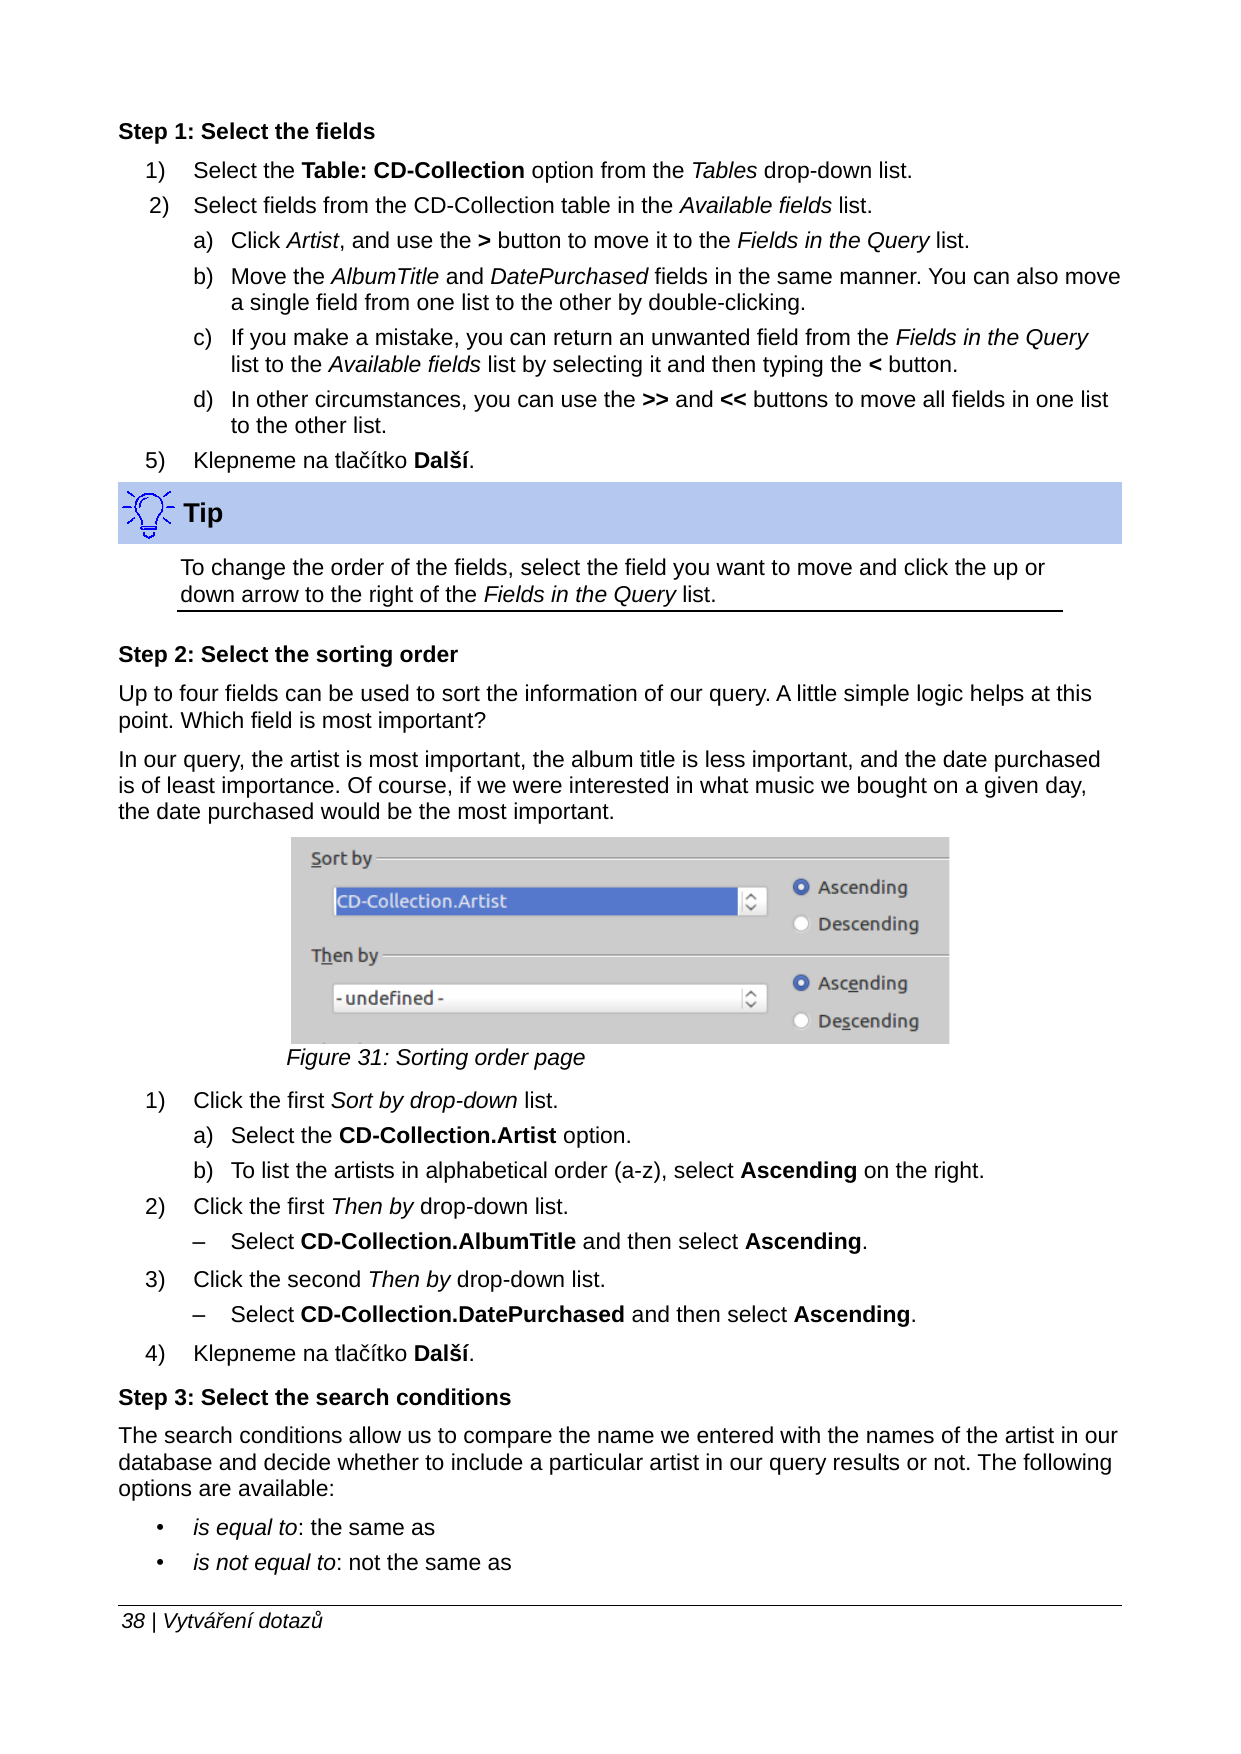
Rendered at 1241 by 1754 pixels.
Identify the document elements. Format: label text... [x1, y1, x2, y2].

list Click the first Sort by drop-down list. [165, 1087, 1122, 1113]
list Select the Table: CD-Collection option from the Tables drop-down list. [165, 157, 1122, 183]
list Click the first Then by drop-down list. [165, 1193, 1122, 1219]
text Figure 31: Sorting order page [286, 1044, 954, 1070]
list Move the AlbumTitle and DatePurchased fields in the same manner. You can also move a single field from one list to the other by double-clicking. [193, 263, 1122, 315]
text Step 1: Select the fields [118, 118, 1122, 144]
text Up to four fields can be used to sort the information of our query. A little simple logic helps at this point. Which field is most important? [118, 680, 1122, 733]
list Select the CD-Collection.Artist option. [193, 1122, 1122, 1148]
list is not equal to: not the same as [156, 1549, 1122, 1576]
text The search conditions allow us to compare the name we entered with the names of the artist in our database and decide whether to include a particular artist in our query results or not. The following options are available: [118, 1422, 1122, 1502]
list Select fields from the CD-Collection table in the Available fields list. [169, 192, 1122, 218]
list If you make a mistake, you can return an unwanted field from the Fields in the Query list to the Available fields list by selecting it and then typing the < button. [193, 324, 1122, 377]
list Click the second Then by drop-down list. [165, 1266, 1122, 1292]
list Klepneme na tlačítko Další. [165, 447, 1122, 474]
text In our query, the artist is most important, the album title is less important, and the date purchased is of least importance. Of course, if we were interested in what music we bought on a given day, the date purchased would be the most important. [118, 746, 1122, 824]
picture [119, 483, 179, 543]
list Klepneme na tlačítko Další. [165, 1340, 1122, 1366]
text Step 3: Select the search conditions [118, 1384, 1122, 1410]
list Select CD-Collection.AlbumTitle and then select Ascending. [192, 1228, 1122, 1254]
list is equal to: the same as [156, 1514, 1122, 1540]
text To change the order of the fields, select the field you want to move and click the up or down arrow to the right of the Fields in the Query list. [177, 551, 1063, 610]
list In other circumstances, you can use the >> and << buttons to move all fields in one list to the other list. [193, 386, 1122, 438]
list Click Artist, and use the > button to move it to the Fields in the Query list. [193, 227, 1122, 254]
picture [291, 837, 950, 1044]
subtitle Tip [118, 482, 1122, 544]
list To list the artists in alphabetical order (a-z), select Ascending on the right. [193, 1157, 1122, 1184]
text Step 2: Select the sorting order [118, 641, 1122, 668]
list Select CD-Collection.DatePurchased and then select Ascending. [192, 1301, 1122, 1328]
